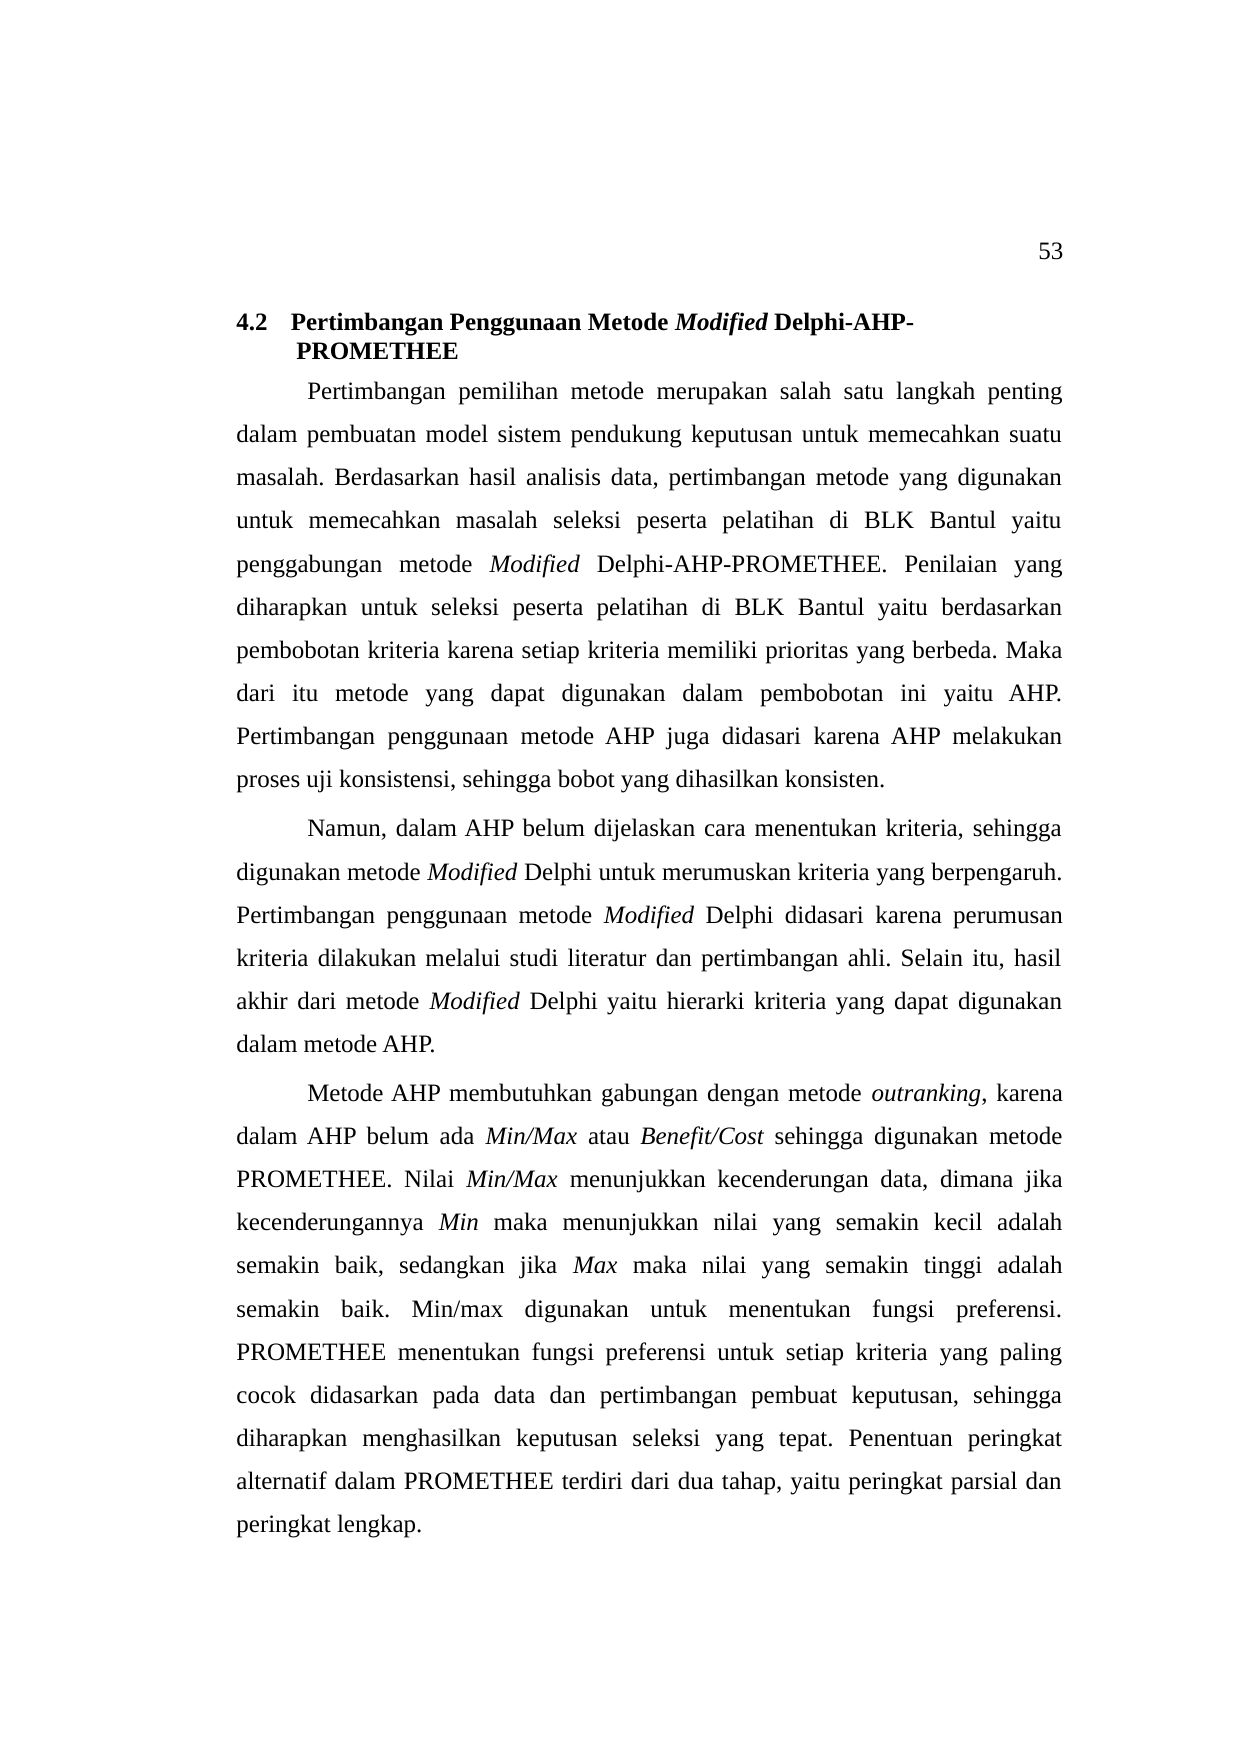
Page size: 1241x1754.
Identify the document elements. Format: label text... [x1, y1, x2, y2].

text Pertimbangan pemilihan metode merupakan salah satu langkah penting dalam pembuatan model sistem pendukung keputusan untuk memecahkan suatu masalah. Berdasarkan hasil analisis data, pertimbangan metode yang digunakan untuk memecahkan masalah seleksi peserta pelatihan di BLK Bantul yaitu penggabungan metode Modified Delphi-AHP-PROMETHEE. Penilaian yang diharapkan untuk seleksi peserta pelatihan di BLK Bantul yaitu berdasarkan pembobotan kriteria karena setiap kriteria memiliki prioritas yang berbeda. Maka dari itu metode yang dapat digunakan dalam pembobotan ini yaitu AHP. Pertimbangan penggunaan metode AHP juga didasari karena AHP melakukan proses uji konsistensi, sehingga bobot yang dihasilkan konsisten. [236, 376, 1063, 793]
subtitle Pertimbangan Penggunaan Metode Modified Delphi-AHP-PROMETHEE [236, 307, 1063, 364]
text Namun, dalam AHP belum dijelaskan cara menentukan kriteria, sehingga digunakan metode Modified Delphi untuk merumuskan kriteria yang berpengaruh. Pertimbangan penggunaan metode Modified Delphi didasari karena perumusan kriteria dilakukan melalui studi literatur dan pertimbangan ahli. Selain itu, hasil akhir dari metode Modified Delphi yaitu hierarki kriteria yang dapat digunakan dalam metode AHP. [236, 813, 1063, 1058]
text Metode AHP membutuhkan gabungan dengan metode outranking, karena dalam AHP belum ada Min/Max atau Benefit/Cost sehingga digunakan metode PROMETHEE. Nilai Min/Max menunjukkan kecenderungan data, dimana jika kecenderungannya Min maka menunjukkan nilai yang semakin kecil adalah semakin baik, sedangkan jika Max maka nilai yang semakin tinggi adalah semakin baik. Min/max digunakan untuk menentukan fungsi preferensi. PROMETHEE menentukan fungsi preferensi untuk setiap kriteria yang paling cocok didasarkan pada data dan pertimbangan pembuat keputusan, sehingga diharapkan menghasilkan keputusan seleksi yang tepat. Penentuan peringkat alternatif dalam PROMETHEE terdiri dari dua tahap, yaitu peringkat parsial dan peringkat lengkap. [236, 1078, 1063, 1538]
